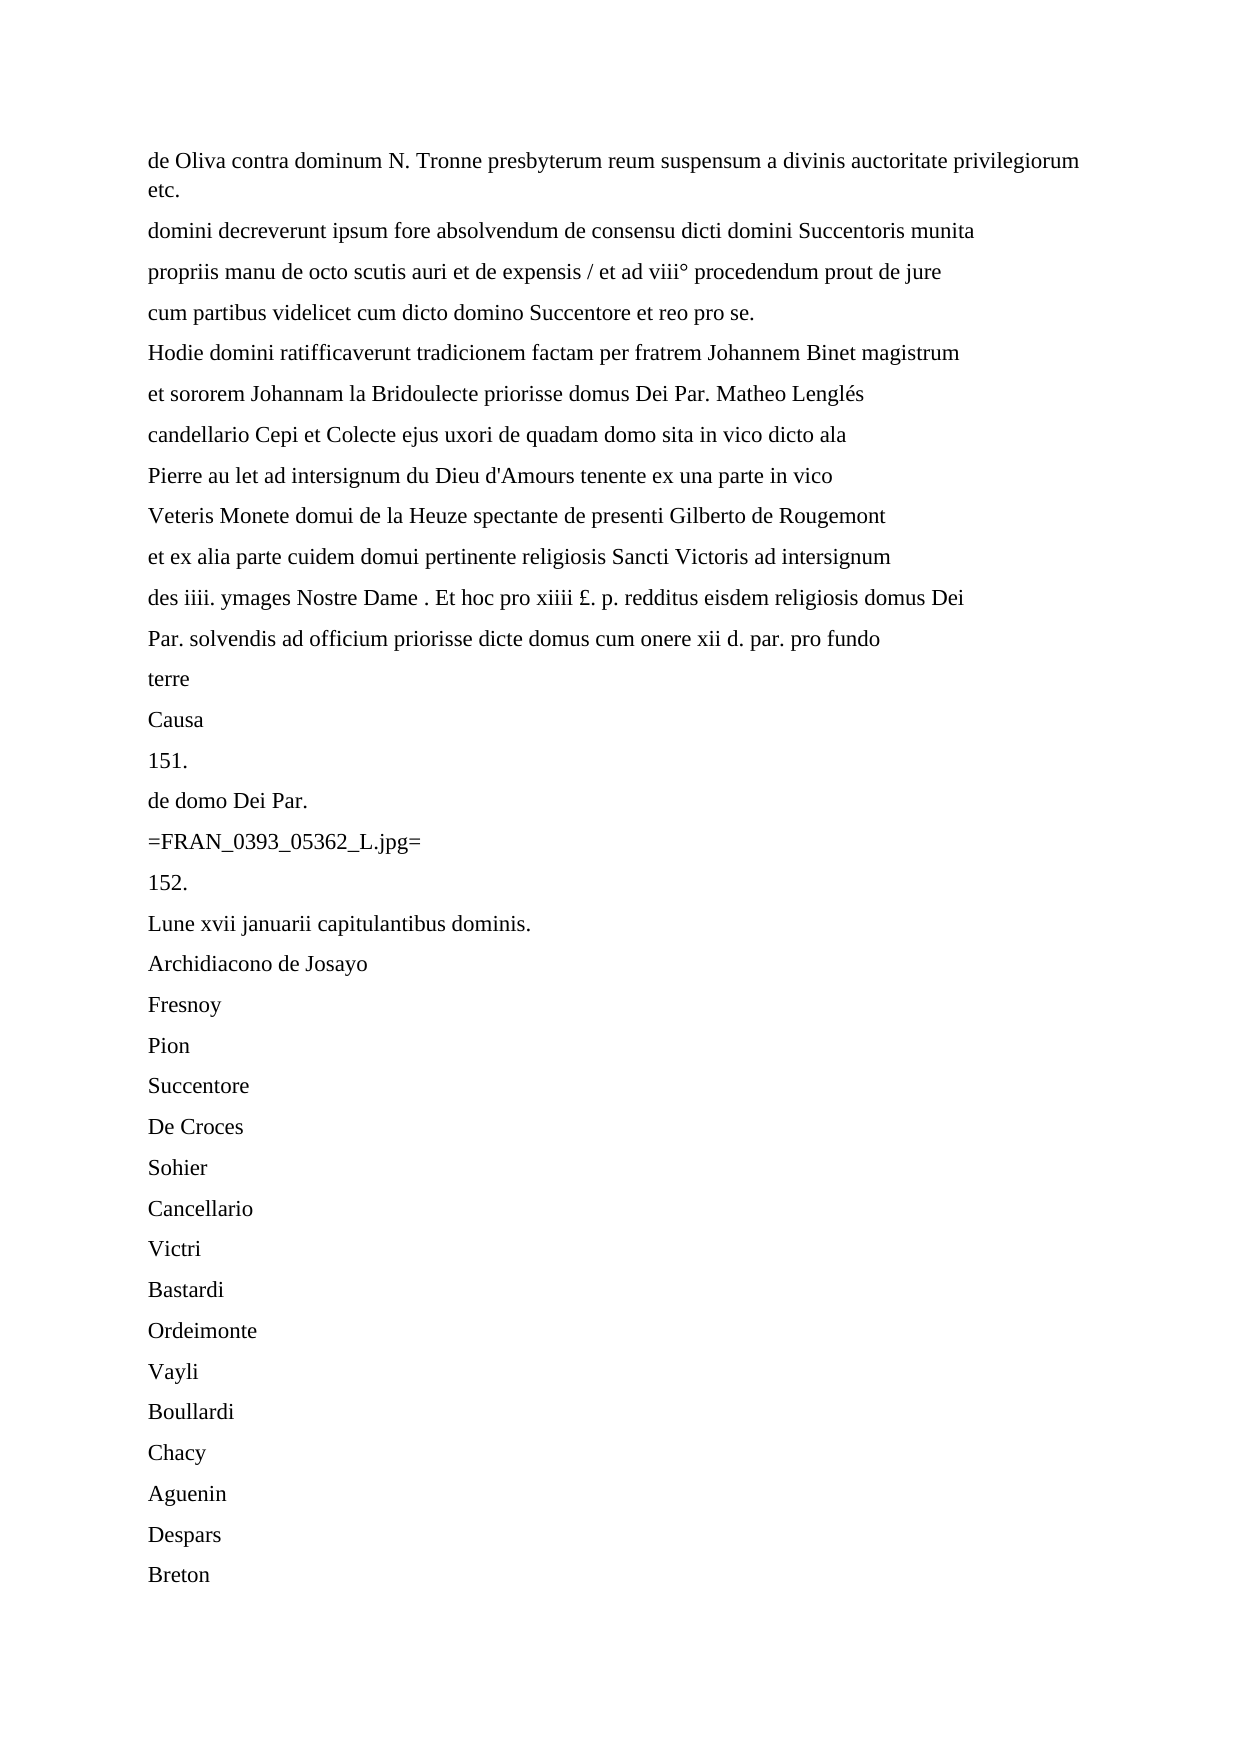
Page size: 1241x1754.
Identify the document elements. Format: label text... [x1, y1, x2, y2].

text Cancellario [148, 1195, 1093, 1221]
text Pierre au let ad intersignum du Dieu d'Amours tenente ex una parte in vico [148, 462, 1093, 488]
text Ordeimonte [148, 1317, 1093, 1343]
text cum partibus videlicet cum dicto domino Succentore et reo pro se. [148, 299, 1093, 325]
text et ex alia parte cuidem domui pertinente religiosis Sancti Victoris ad intersignum [148, 543, 1093, 569]
text Pion [148, 1032, 1093, 1058]
text =FRAN_0393_05362_L.jpg= [148, 828, 1093, 854]
text Veteris Monete domui de la Heuze spectante de presenti Gilberto de Rougemont [148, 502, 1093, 529]
text Victri [148, 1236, 1093, 1262]
text propriis manu de octo scutis auri et de expensis / et ad viii° procedendum prout de jure [148, 258, 1093, 284]
text Succentore [148, 1073, 1093, 1099]
text Lune xvii januarii capitulantibus dominis. [148, 910, 1093, 936]
text Sohier [148, 1154, 1093, 1180]
text De Croces [148, 1113, 1093, 1140]
text de domo Dei Par. [148, 787, 1093, 814]
text Bastardi [148, 1276, 1093, 1303]
text des iiii. ymages Nostre Dame . Et hoc pro xiiii £. p. redditus eisdem religiosis domus Dei [148, 584, 1093, 610]
text Vayli [148, 1358, 1093, 1384]
text de Oliva contra dominum N. Tronne presbyterum reum suspensum a divinis auctoritate privilegiorum etc. [148, 148, 1093, 203]
text Causa [148, 706, 1093, 732]
text Chacy [148, 1439, 1093, 1466]
text terre [148, 665, 1093, 692]
text Archidiacono de Josayo [148, 950, 1093, 977]
text 151. [148, 747, 1093, 773]
text Boullardi [148, 1398, 1093, 1425]
text domini decreverunt ipsum fore absolvendum de consensu dicti domini Succentoris munita [148, 217, 1093, 244]
text Hodie domini ratifficaverunt tradicionem factam per fratrem Johannem Binet magistrum [148, 339, 1093, 366]
text 152. [148, 869, 1093, 895]
text Despars [148, 1521, 1093, 1547]
text candellario Cepi et Colecte ejus uxori de quadam domo sita in vico dicto ala [148, 421, 1093, 447]
text Aguenin [148, 1480, 1093, 1506]
text Breton [148, 1561, 1093, 1588]
text et sororem Johannam la Bridoulecte priorisse domus Dei Par. Matheo Lenglés [148, 380, 1093, 407]
text Fresnoy [148, 991, 1093, 1017]
text Par. solvendis ad officium priorisse dicte domus cum onere xii d. par. pro fundo [148, 624, 1093, 651]
